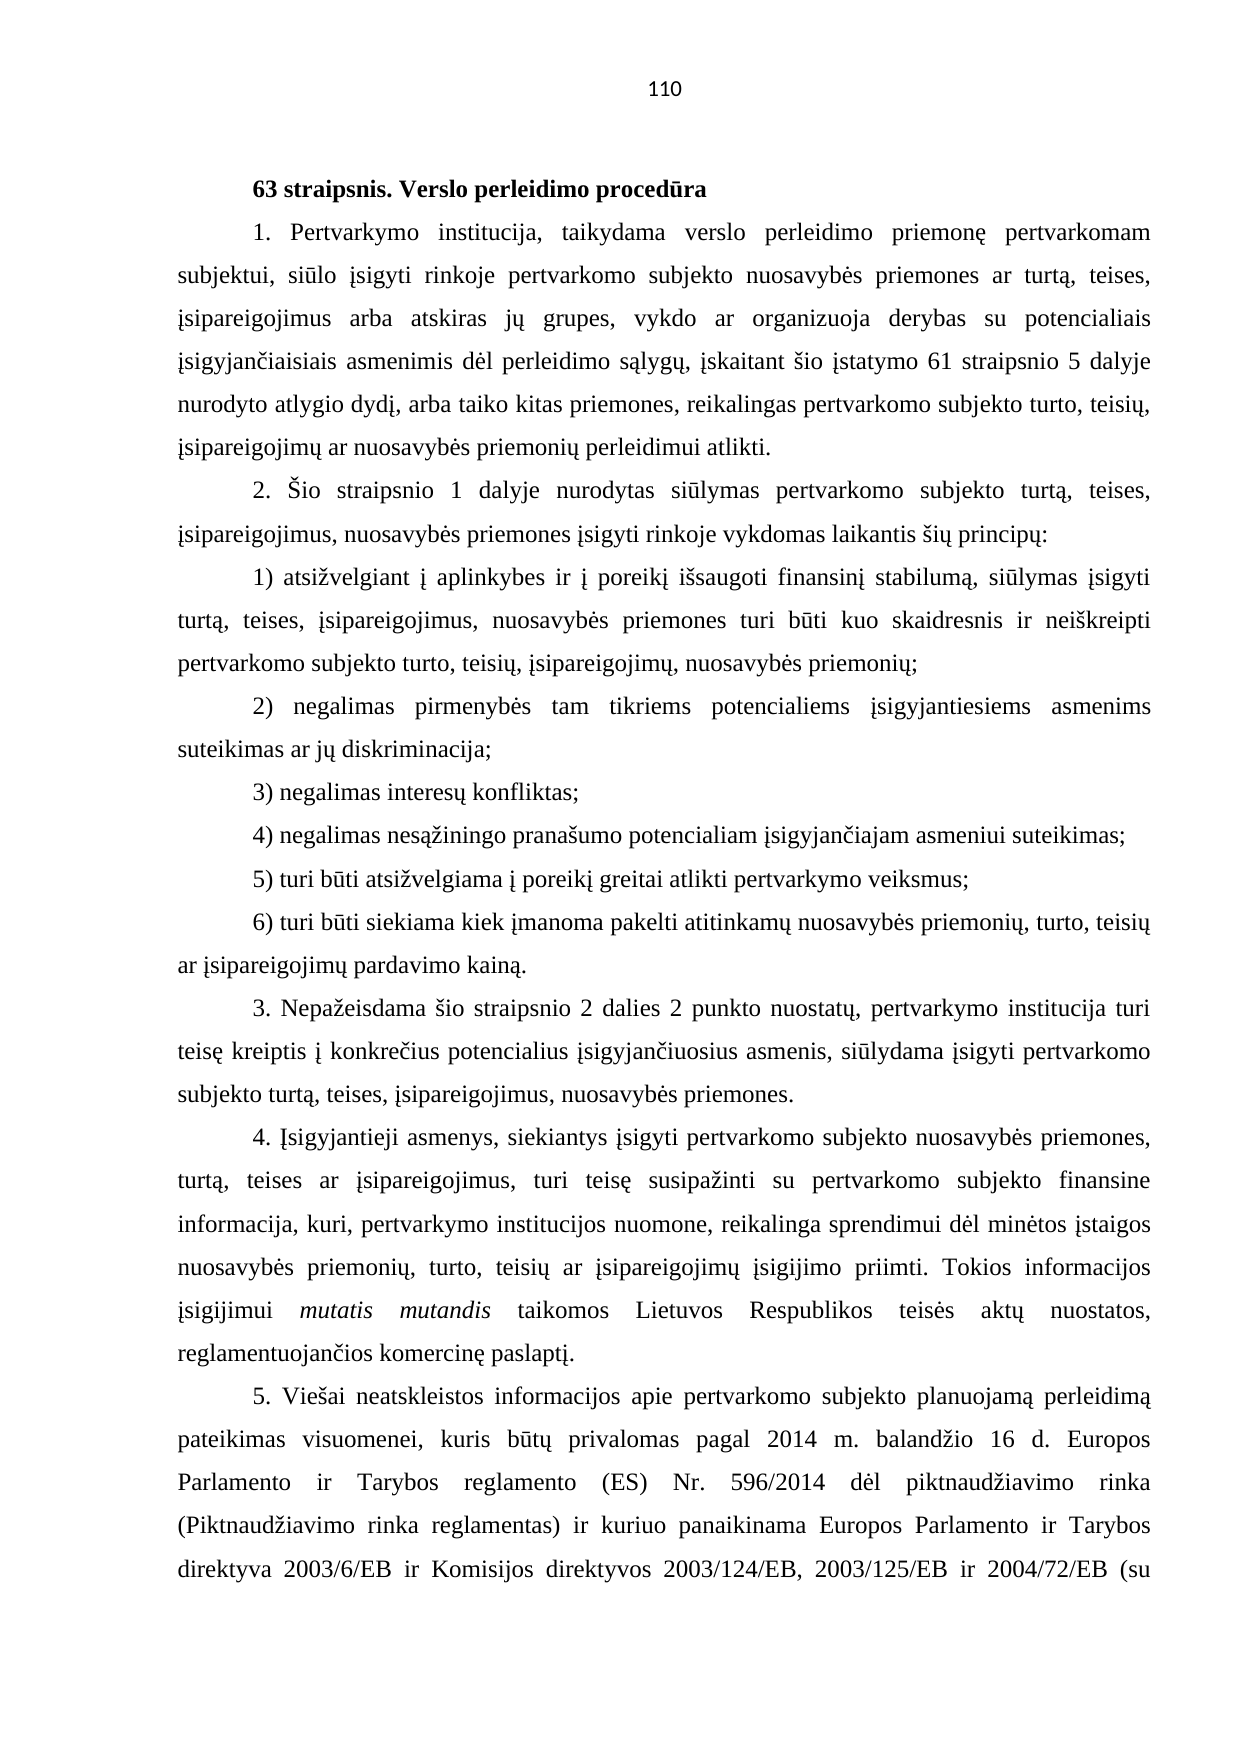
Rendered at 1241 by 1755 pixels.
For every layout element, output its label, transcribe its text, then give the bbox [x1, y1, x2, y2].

text 63 straipsnis. Verslo perleidimo procedūra [177, 174, 1152, 202]
text 3. Nepažeisdama šio straipsnio 2 dalies 2 punkto nuostatų, pertvarkymo institucija turi teisę kreiptis į konkrečius potencialius įsigyjančiuosius asmenis, siūlydama įsigyti pertvarkomo subjekto turtą, teises, įsipareigojimus, nuosavybės priemones. [177, 993, 1152, 1108]
text 5. Viešai neatskleistos informacijos apie pertvarkomo subjekto planuojamą perleidimą pateikimas visuomenei, kuris būtų privalomas pagal 2014 m. balandžio 16 d. Europos Parlamento ir Tarybos reglamento (ES) Nr. 596/2014 dėl piktnaudžiavimo rinka (Piktnaudžiavimo rinka reglamentas) ir kuriuo panaikinama Europos Parlamento ir Tarybos direktyva 2003/6/EB ir Komisijos direktyvos 2003/124/EB, 2003/125/EB ir 2004/72/EB (su [177, 1381, 1152, 1582]
text 4) negalimas nesąžiningo pranašumo potencialiam įsigyjančiajam asmeniui suteikimas; [177, 821, 1152, 849]
text 1. Pertvarkymo institucija, taikydama verslo perleidimo priemonę pertvarkomam subjektui, siūlo įsigyti rinkoje pertvarkomo subjekto nuosavybės priemones ar turtą, teises, įsipareigojimus arba atskiras jų grupes, vykdo ar organizuoja derybas su potencialiais įsigyjančiaisiais asmenimis dėl perleidimo sąlygų, įskaitant šio įstatymo 61 straipsnio 5 dalyje nurodyto atlygio dydį, arba taiko kitas priemones, reikalingas pertvarkomo subjekto turto, teisių, įsipareigojimų ar nuosavybės priemonių perleidimui atlikti. [177, 217, 1152, 461]
text 2) negalimas pirmenybės tam tikriems potencialiems įsigyjantiesiems asmenims suteikimas ar jų diskriminacija; [177, 691, 1152, 763]
text 2. Šio straipsnio 1 dalyje nurodytas siūlymas pertvarkomo subjekto turtą, teises, įsipareigojimus, nuosavybės priemones įsigyti rinkoje vykdomas laikantis šių principų: [177, 476, 1152, 547]
text 5) turi būti atsižvelgiama į poreikį greitai atlikti pertvarkymo veiksmus; [177, 864, 1152, 892]
text 3) negalimas interesų konfliktas; [177, 777, 1152, 806]
text 4. Įsigyjantieji asmenys, siekiantys įsigyti pertvarkomo subjekto nuosavybės priemones, turtą, teises ar įsipareigojimus, turi teisę susipažinti su pertvarkomo subjekto finansine informacija, kuri, pertvarkymo institucijos nuomone, reikalinga sprendimui dėl minėtos įstaigos nuosavybės priemonių, turto, teisių ar įsipareigojimų įsigijimo priimti. Tokios informacijos įsigijimui mutatis mutandis taikomos Lietuvos Respublikos teisės aktų nuostatos, reglamentuojančios komercinę paslaptį. [177, 1122, 1152, 1367]
text 6) turi būti siekiama kiek įmanoma pakelti atitinkamų nuosavybės priemonių, turto, teisių ar įsipareigojimų pardavimo kainą. [177, 907, 1152, 979]
text 1) atsižvelgiant į aplinkybes ir į poreikį išsaugoti finansinį stabilumą, siūlymas įsigyti turtą, teises, įsipareigojimus, nuosavybės priemones turi būti kuo skaidresnis ir neiškreipti pertvarkomo subjekto turto, teisių, įsipareigojimų, nuosavybės priemonių; [177, 562, 1152, 677]
